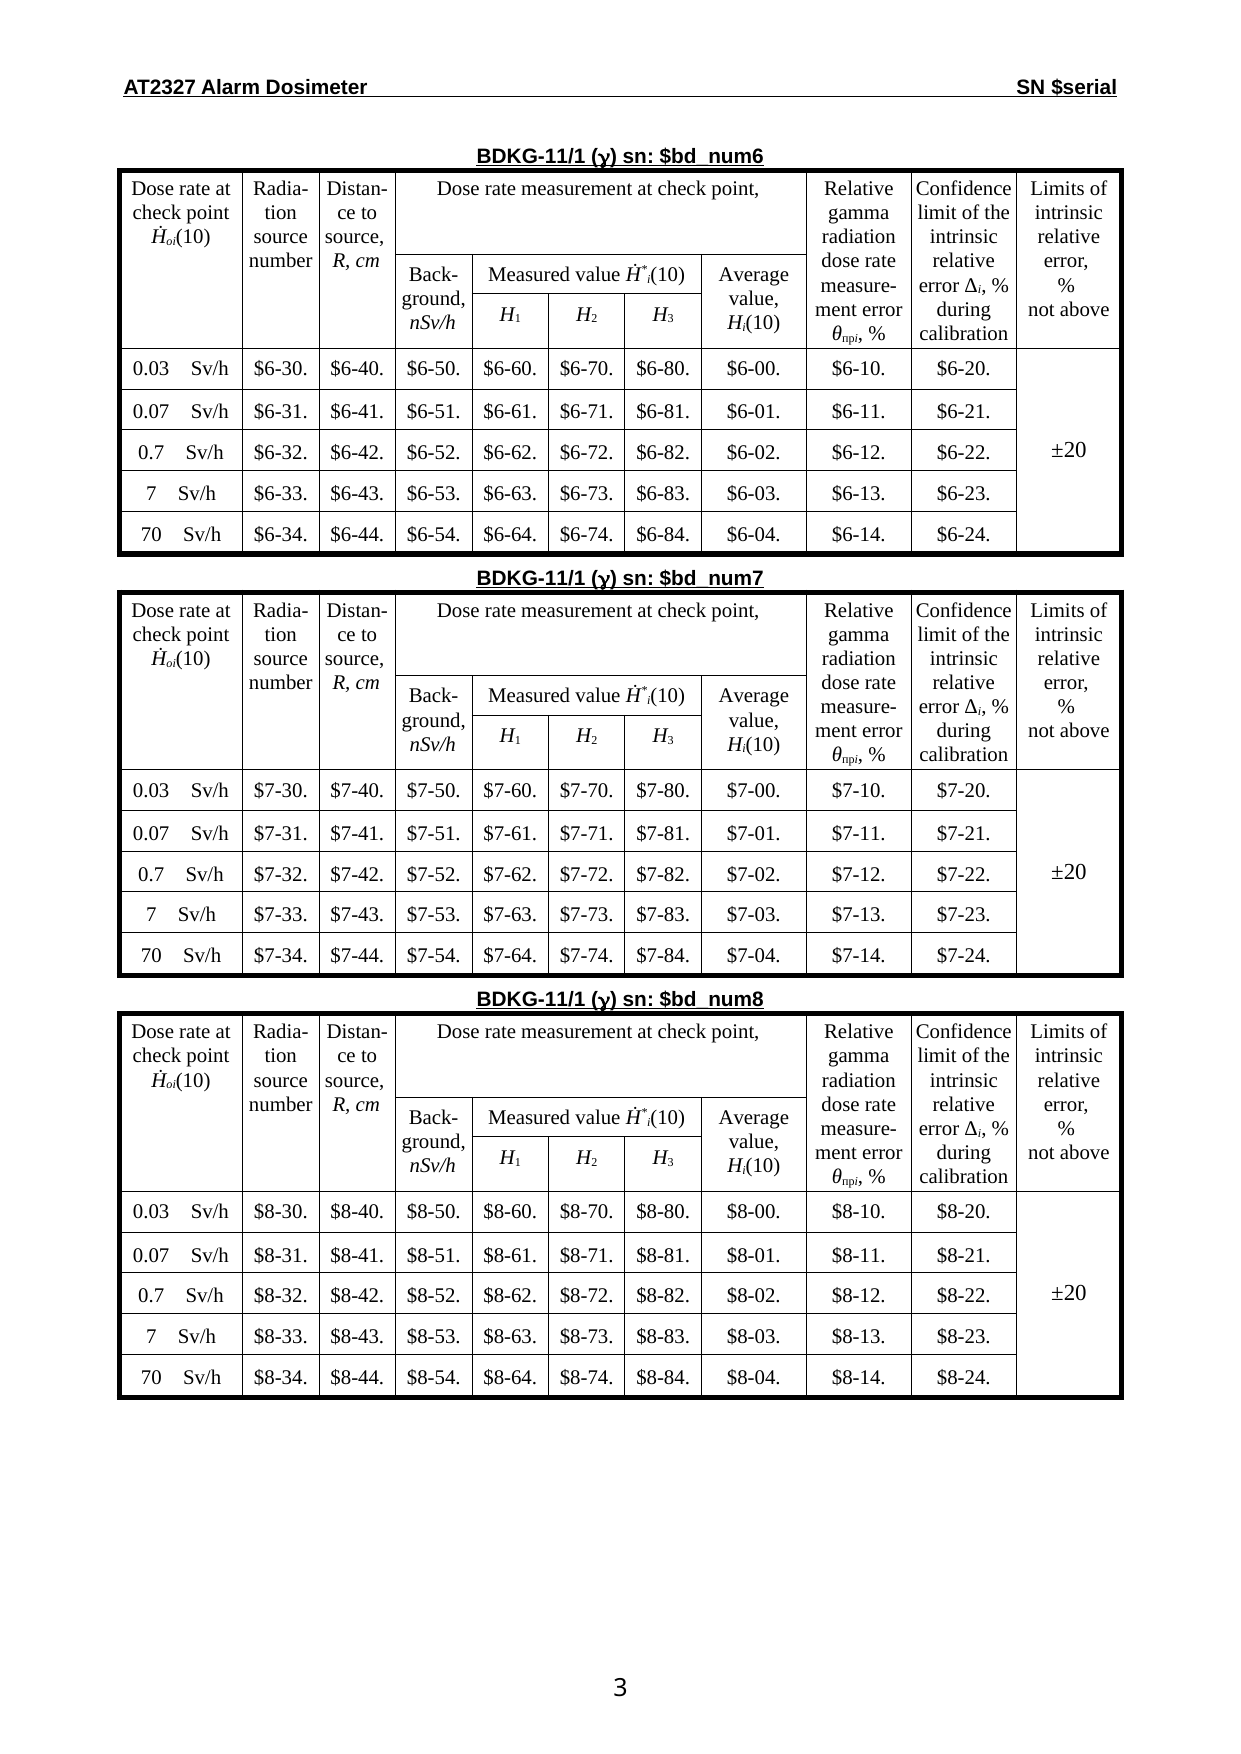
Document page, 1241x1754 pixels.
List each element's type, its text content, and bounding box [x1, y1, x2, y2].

table_cell $8-21. [912, 1233, 1016, 1272]
table_cell $8-40. [320, 1192, 395, 1232]
table_cell 70 Sv/h [122, 512, 242, 551]
table_cell $7-41. [320, 811, 395, 851]
table_cell $7-24. [912, 933, 1016, 973]
table_cell $6-32. [243, 430, 319, 470]
table_cell $8-74. [549, 1355, 624, 1394]
table_cell $8-14. [807, 1355, 911, 1394]
table_cell 0.07 Sv/h [122, 811, 242, 851]
table_cell $7-72. [549, 852, 624, 891]
table_cell $6-70. [549, 349, 624, 388]
table_cell $7-32. [243, 852, 319, 891]
table_cell Relative gamma radiation dose rate measure-ment error θпрi, % [807, 595, 911, 769]
table_cell $8-54. [396, 1355, 472, 1394]
table_cell ±20 [1017, 1192, 1119, 1394]
table_header BDKG-11/1 () sn: $bd_num8 [119, 978, 1121, 1011]
table_cell $7-43. [320, 892, 395, 932]
table_cell Back-ground, nSv/h [396, 1098, 472, 1191]
table_cell Average value, Hi(10) [702, 255, 806, 348]
table_cell $6-71. [549, 390, 624, 429]
table_cell $6-41. [320, 390, 395, 429]
table_cell $6-02. [702, 430, 806, 470]
table_cell $7-13. [807, 892, 911, 932]
table_cell $8-50. [396, 1192, 472, 1232]
table_cell $8-62. [473, 1273, 548, 1313]
table_cell Measured value Ḣ*i(10) [473, 255, 701, 293]
table_cell $6-11. [807, 390, 911, 429]
table_cell $7-82. [625, 852, 701, 891]
table_cell $6-53. [396, 471, 472, 511]
table_cell $8-44. [320, 1355, 395, 1394]
table_cell $6-43. [320, 471, 395, 511]
table_cell $6-14. [807, 512, 911, 551]
table_cell $6-74. [549, 512, 624, 551]
table_cell $8-11. [807, 1233, 911, 1272]
table_cell $7-73. [549, 892, 624, 932]
table_cell $6-03. [702, 471, 806, 511]
table_cell 0.7 Sv/h [122, 852, 242, 891]
table_cell $7-04. [702, 933, 806, 973]
table_cell $6-63. [473, 471, 548, 511]
table_cell $8-53. [396, 1314, 472, 1354]
table_cell $7-12. [807, 852, 911, 891]
table_cell $8-12. [807, 1273, 911, 1313]
table_cell $6-10. [807, 349, 911, 388]
table_cell Measured value Ḣ*i(10) [473, 1098, 701, 1136]
table_cell 0.07 Sv/h [122, 1233, 242, 1272]
table_cell $8-04. [702, 1355, 806, 1394]
table_cell Radia-tion source number [243, 595, 319, 769]
table_cell $8-43. [320, 1314, 395, 1354]
table_cell $6-73. [549, 471, 624, 511]
table_cell $7-64. [473, 933, 548, 973]
table_cell $6-31. [243, 390, 319, 429]
table_cell H3 [625, 716, 701, 769]
table_cell H3 [625, 294, 701, 348]
table_cell $7-71. [549, 811, 624, 851]
table_cell 0.7 Sv/h [122, 430, 242, 470]
table_cell $6-60. [473, 349, 548, 388]
table_cell $8-80. [625, 1192, 701, 1232]
table_cell $8-61. [473, 1233, 548, 1272]
table_cell $6-22. [912, 430, 1016, 470]
table_cell $6-84. [625, 512, 701, 551]
table_cell Limits of intrinsic relative error, % not above [1017, 1016, 1119, 1191]
table_cell $8-41. [320, 1233, 395, 1272]
table_cell $7-11. [807, 811, 911, 851]
table_cell Confidence limit of the intrinsic relative error Δi, % during calibration [912, 173, 1016, 348]
table_cell 0.03 Sv/h [122, 349, 242, 388]
table_cell $8-02. [702, 1273, 806, 1313]
table_cell $8-10. [807, 1192, 911, 1232]
table_cell H2 [549, 1137, 624, 1191]
table_cell $8-33. [243, 1314, 319, 1354]
table_header BDKG-11/1 () sn: $bd_num6 [119, 135, 1121, 168]
table_cell $7-61. [473, 811, 548, 851]
table_cell 7 Sv/h [122, 471, 242, 511]
table_cell 0.7 Sv/h [122, 1273, 242, 1313]
table_cell Dose rate measurement at check point, [396, 173, 806, 254]
table_cell $7-14. [807, 933, 911, 973]
table_cell ±20 [1017, 349, 1119, 551]
table_cell 0.03 Sv/h [122, 1192, 242, 1232]
table_cell 7 Sv/h [122, 892, 242, 932]
table_cell H2 [549, 294, 624, 348]
table_cell Radia-tion source number [243, 173, 319, 348]
table_cell $7-70. [549, 770, 624, 810]
table_cell $8-20. [912, 1192, 1016, 1232]
table_cell Distan-ce to source, R, сm [320, 173, 395, 348]
table_cell $8-42. [320, 1273, 395, 1313]
table_cell $6-21. [912, 390, 1016, 429]
table_cell $7-22. [912, 852, 1016, 891]
table_cell $8-51. [396, 1233, 472, 1272]
table_cell $7-84. [625, 933, 701, 973]
table_cell $8-23. [912, 1314, 1016, 1354]
table_cell $8-73. [549, 1314, 624, 1354]
table_cell $7-63. [473, 892, 548, 932]
table_cell $7-42. [320, 852, 395, 891]
table_cell $6-23. [912, 471, 1016, 511]
table_cell $8-22. [912, 1273, 1016, 1313]
table_cell H3 [625, 1137, 701, 1191]
table_cell $6-82. [625, 430, 701, 470]
table_cell $7-74. [549, 933, 624, 973]
table_cell $8-84. [625, 1355, 701, 1394]
table_cell $7-53. [396, 892, 472, 932]
table_cell $8-64. [473, 1355, 548, 1394]
table_cell $6-30. [243, 349, 319, 388]
table_cell $8-70. [549, 1192, 624, 1232]
table_cell $8-32. [243, 1273, 319, 1313]
table_cell Dose rate measurement at check point, [396, 595, 806, 675]
table_cell Distan-ce to source, R, сm [320, 1016, 395, 1191]
table_cell $6-64. [473, 512, 548, 551]
table_cell Back-ground, nSv/h [396, 255, 472, 348]
table_cell $6-44. [320, 512, 395, 551]
table_cell Measured value Ḣ*i(10) [473, 676, 701, 715]
table_cell $6-62. [473, 430, 548, 470]
table_cell Dose rate at check point Ḣoi(10) [122, 173, 242, 348]
table_cell $7-80. [625, 770, 701, 810]
table_cell $6-72. [549, 430, 624, 470]
table_cell $8-24. [912, 1355, 1016, 1394]
table_cell $6-61. [473, 390, 548, 429]
table_cell Relative gamma radiation dose rate measure-ment error θпрi, % [807, 1016, 911, 1191]
table_cell 0.07 Sv/h [122, 390, 242, 429]
table_cell Relative gamma radiation dose rate measure-ment error θпрi, % [807, 173, 911, 348]
table_cell $7-20. [912, 770, 1016, 810]
table_cell $6-42. [320, 430, 395, 470]
table_cell $7-50. [396, 770, 472, 810]
table_cell $8-01. [702, 1233, 806, 1272]
table_cell $7-60. [473, 770, 548, 810]
table_cell Average value, Hi(10) [702, 1098, 806, 1191]
table_cell Confidence limit of the intrinsic relative error Δi, % during calibration [912, 595, 1016, 769]
table_cell $7-00. [702, 770, 806, 810]
table_cell $7-52. [396, 852, 472, 891]
table_cell $6-50. [396, 349, 472, 388]
table_cell H2 [549, 716, 624, 769]
table_cell $6-00. [702, 349, 806, 388]
table_cell 70 Sv/h [122, 1355, 242, 1394]
table_cell Dose rate at check point Ḣoi(10) [122, 595, 242, 769]
table_cell Radia-tion source number [243, 1016, 319, 1191]
table_cell $7-03. [702, 892, 806, 932]
table_cell $7-31. [243, 811, 319, 851]
table_cell $7-30. [243, 770, 319, 810]
table_cell $8-52. [396, 1273, 472, 1313]
table_cell $7-21. [912, 811, 1016, 851]
table_cell $6-54. [396, 512, 472, 551]
table_cell $7-34. [243, 933, 319, 973]
table_cell 7 Sv/h [122, 1314, 242, 1354]
table_cell 70 Sv/h [122, 933, 242, 973]
table_cell H1 [473, 1137, 548, 1191]
table_cell $6-12. [807, 430, 911, 470]
table_cell $7-23. [912, 892, 1016, 932]
table_cell $6-01. [702, 390, 806, 429]
table_cell $7-10. [807, 770, 911, 810]
table_cell $7-51. [396, 811, 472, 851]
table_cell $8-34. [243, 1355, 319, 1394]
table_cell $6-34. [243, 512, 319, 551]
table_cell ±20 [1017, 770, 1119, 973]
table_cell Back-ground, nSv/h [396, 676, 472, 769]
table_cell $7-62. [473, 852, 548, 891]
table_cell $7-54. [396, 933, 472, 973]
table_cell $6-13. [807, 471, 911, 511]
table_cell $6-83. [625, 471, 701, 511]
table_cell $6-80. [625, 349, 701, 388]
table_cell $8-83. [625, 1314, 701, 1354]
table_cell $8-81. [625, 1233, 701, 1272]
table_cell Dose rate measurement at check point, [396, 1016, 806, 1097]
table_cell $6-24. [912, 512, 1016, 551]
table_cell H1 [473, 294, 548, 348]
table_cell $7-83. [625, 892, 701, 932]
table_cell $7-81. [625, 811, 701, 851]
table_cell $8-00. [702, 1192, 806, 1232]
table_cell Limits of intrinsic relative error, % not above [1017, 595, 1119, 769]
table_header BDKG-11/1 () sn: $bd_num7 [119, 557, 1121, 589]
table_cell Confidence limit of the intrinsic relative error Δi, % during calibration [912, 1016, 1016, 1191]
table_cell $6-20. [912, 349, 1016, 388]
table_cell 0.03 Sv/h [122, 770, 242, 810]
table_cell $7-33. [243, 892, 319, 932]
table_cell $6-52. [396, 430, 472, 470]
table_cell Distan-ce to source, R, сm [320, 595, 395, 769]
table_cell $8-63. [473, 1314, 548, 1354]
table_cell $6-40. [320, 349, 395, 388]
table_cell $8-30. [243, 1192, 319, 1232]
table_cell Average value, Hi(10) [702, 676, 806, 769]
table_cell $8-03. [702, 1314, 806, 1354]
table_cell $8-71. [549, 1233, 624, 1272]
table_cell $6-33. [243, 471, 319, 511]
table_cell $6-51. [396, 390, 472, 429]
table_cell $7-44. [320, 933, 395, 973]
table_cell Limits of intrinsic relative error, % not above [1017, 173, 1119, 348]
table_cell $8-13. [807, 1314, 911, 1354]
table_cell $7-01. [702, 811, 806, 851]
table_cell $6-04. [702, 512, 806, 551]
table_cell $8-82. [625, 1273, 701, 1313]
table_cell H1 [473, 716, 548, 769]
table_cell $8-72. [549, 1273, 624, 1313]
table_cell Dose rate at check point Ḣoi(10) [122, 1016, 242, 1191]
table_cell $6-81. [625, 390, 701, 429]
table_cell $7-40. [320, 770, 395, 810]
table_cell $8-60. [473, 1192, 548, 1232]
table_cell $8-31. [243, 1233, 319, 1272]
table_cell $7-02. [702, 852, 806, 891]
